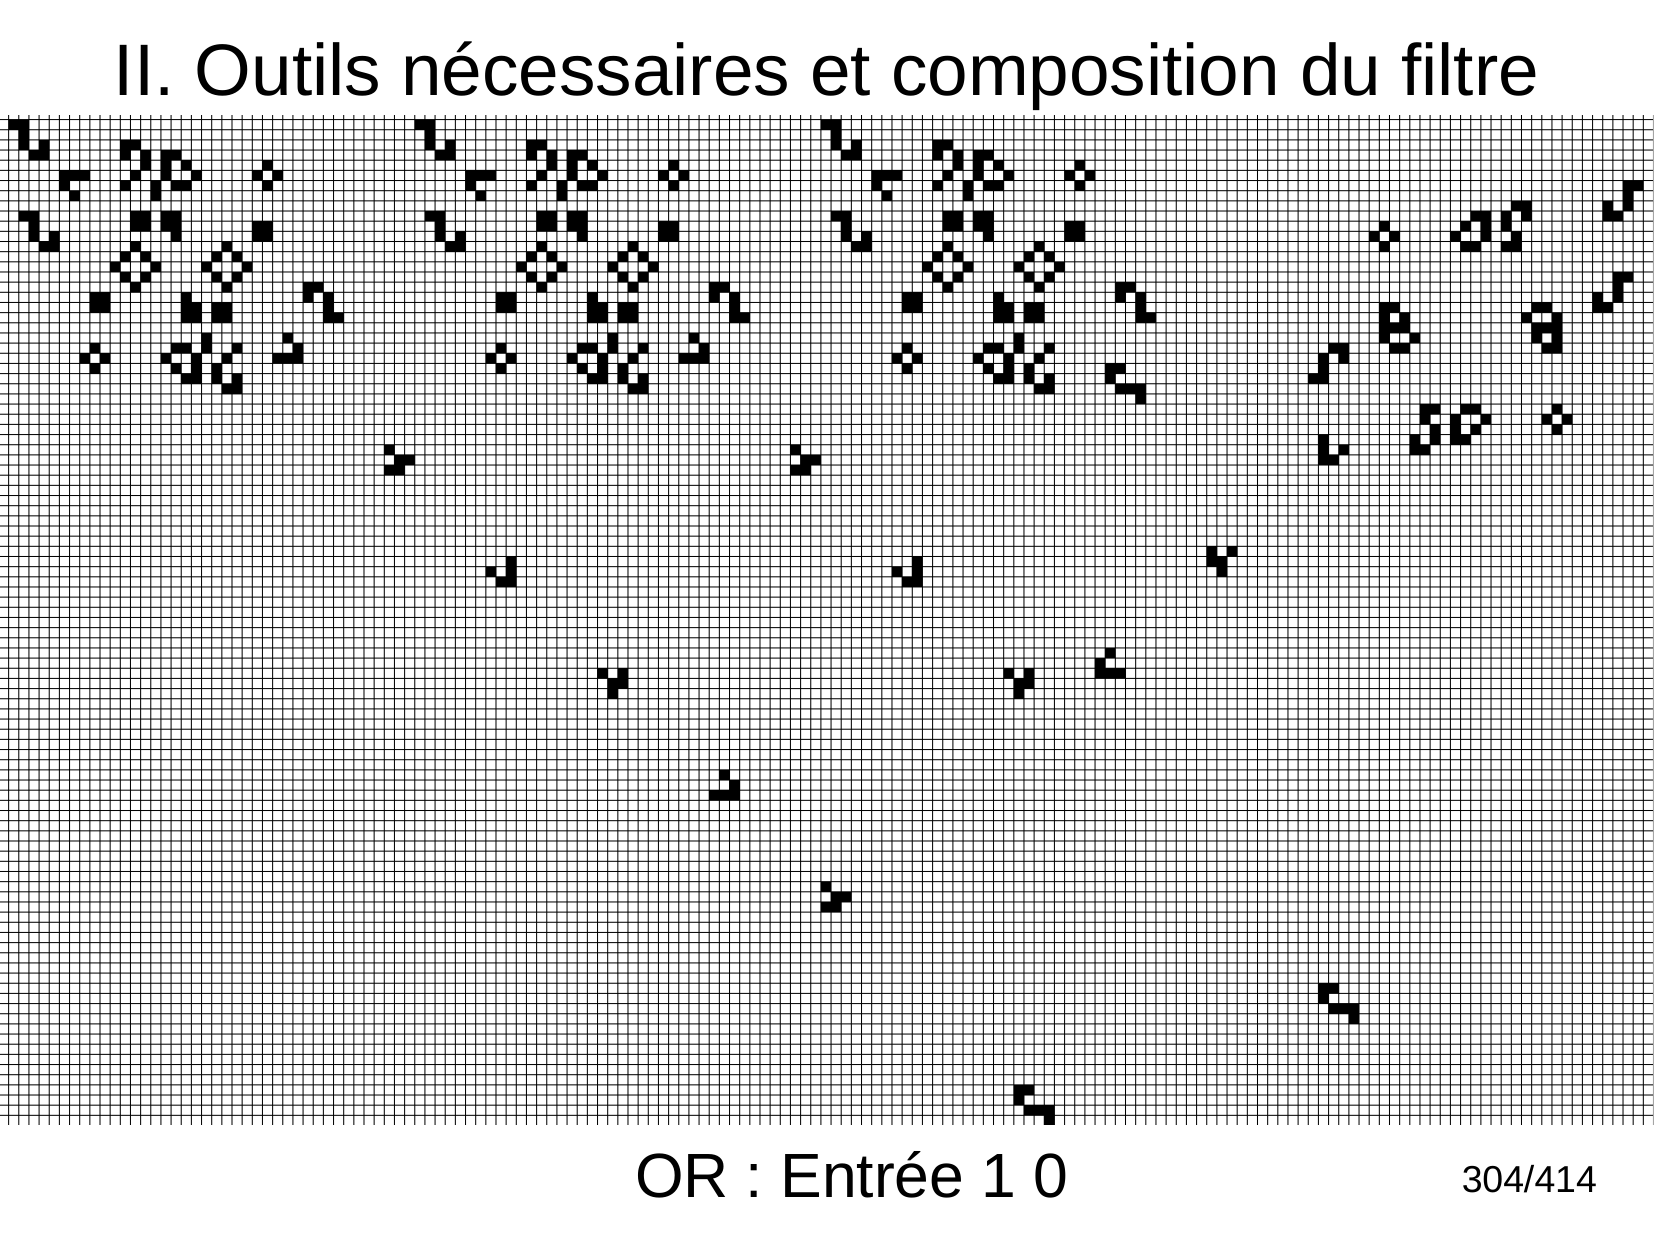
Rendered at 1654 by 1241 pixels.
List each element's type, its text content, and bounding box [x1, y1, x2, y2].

title II. Outils nécessaires et composition du filtre [82, 0, 1572, 174]
text_box OR : Entrée 1 0 [620, 1133, 1084, 1219]
picture [0, 115, 1654, 1125]
text_box <number>/414 [1447, 1151, 1654, 1209]
